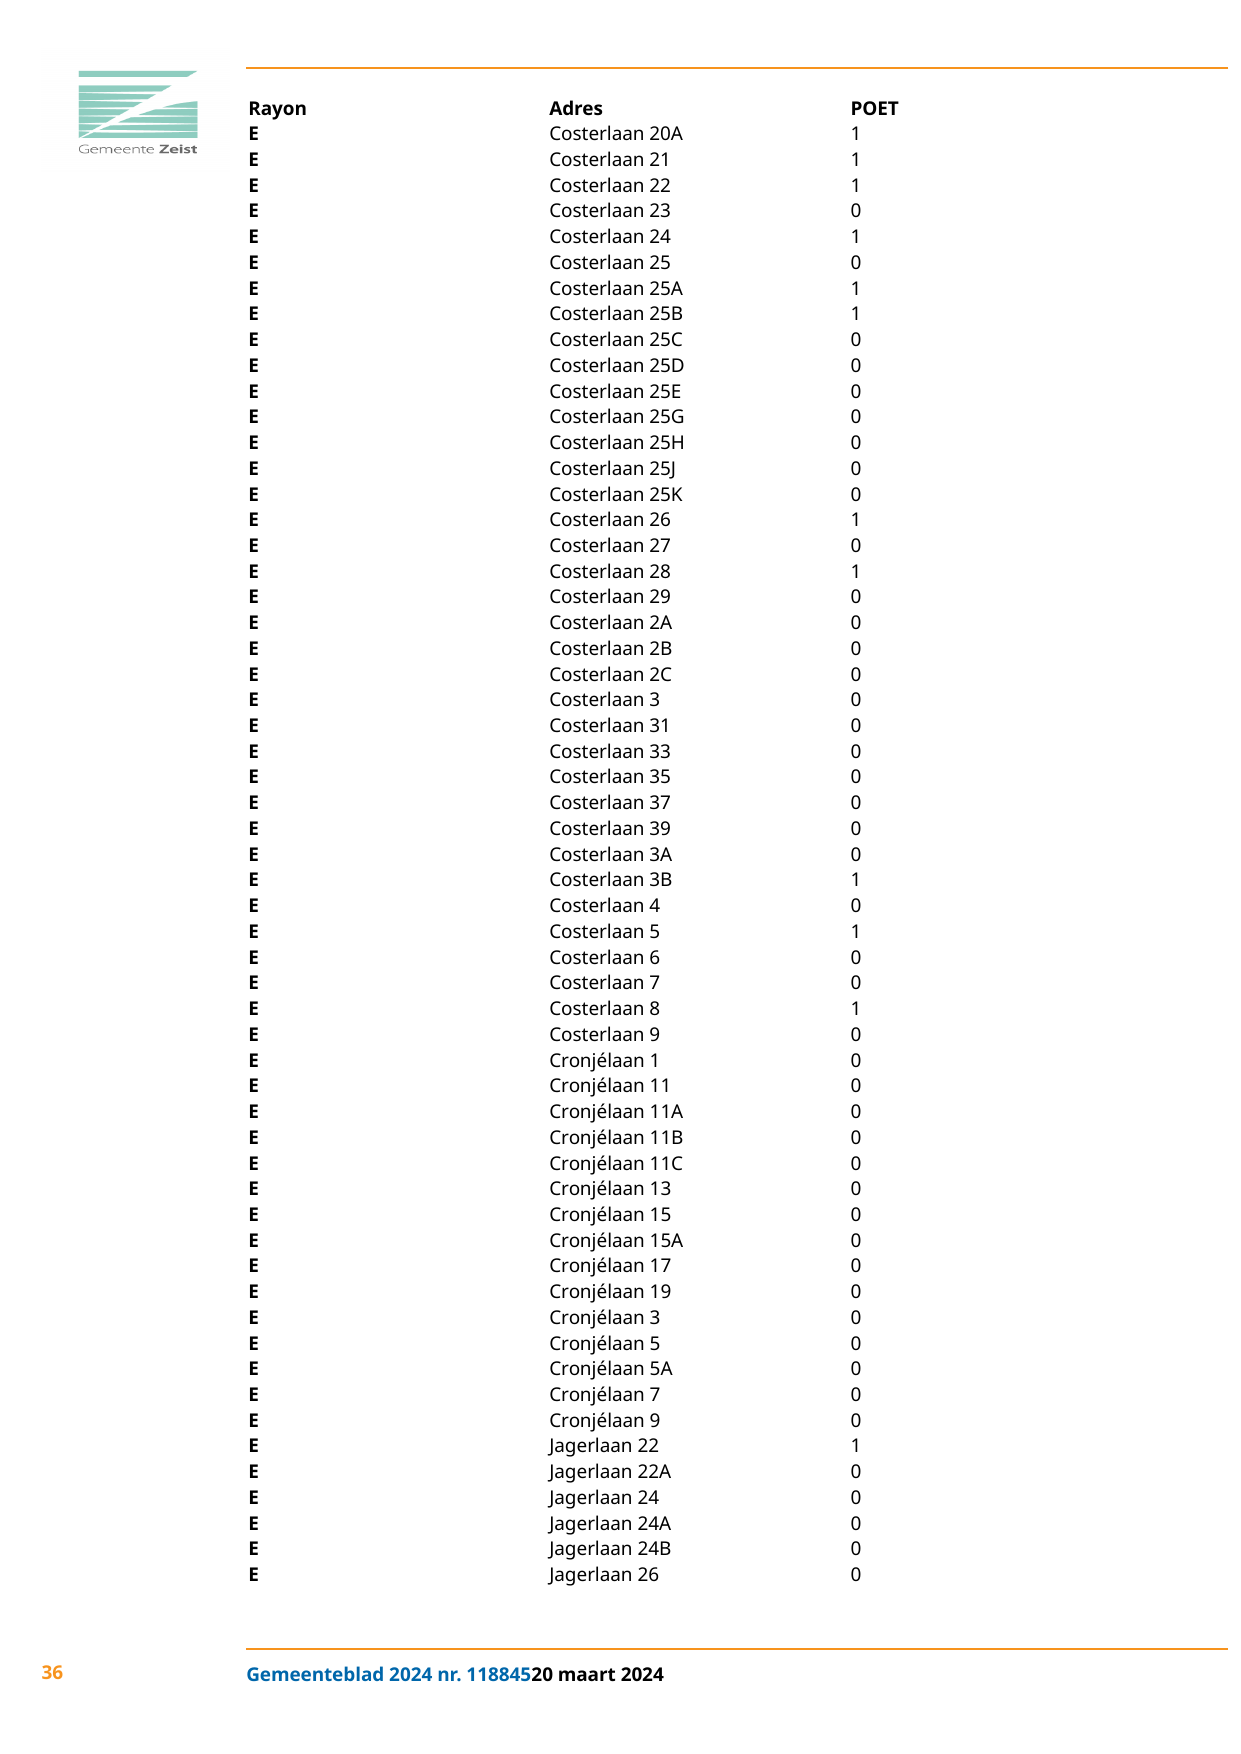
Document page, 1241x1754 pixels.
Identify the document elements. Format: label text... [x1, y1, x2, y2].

table_cell E [248, 970, 549, 995]
table_cell 0 [850, 790, 1152, 815]
table_cell Costerlaan 25C [549, 326, 850, 352]
table_cell Costerlaan 3B [549, 867, 850, 892]
table_cell E [248, 1073, 549, 1098]
table_cell 0 [850, 429, 1152, 455]
table_cell E [248, 558, 549, 584]
table_cell Costerlaan 9 [549, 1021, 850, 1047]
table_cell 0 [850, 378, 1152, 403]
table_cell Costerlaan 6 [549, 944, 850, 969]
table_cell E [248, 1047, 549, 1072]
table_cell Cronjélaan 15A [549, 1227, 850, 1253]
table_cell Costerlaan 29 [549, 584, 850, 609]
table_cell E [248, 1433, 549, 1458]
table_cell Costerlaan 25G [549, 404, 850, 429]
table_cell E [248, 1098, 549, 1124]
table_cell E [248, 455, 549, 481]
table_cell 0 [850, 1407, 1152, 1433]
table_cell Cronjélaan 15 [549, 1201, 850, 1227]
table_cell E [248, 1381, 549, 1407]
table_cell Costerlaan 25 [549, 249, 850, 275]
table_cell E [248, 790, 549, 815]
table_cell E [248, 584, 549, 609]
table_cell 1 [850, 275, 1152, 301]
table_cell Costerlaan 37 [549, 790, 850, 815]
table_cell 0 [850, 1021, 1152, 1047]
table_cell E [248, 1227, 549, 1253]
table_cell Jagerlaan 24A [549, 1510, 850, 1536]
table_cell Jagerlaan 22A [549, 1459, 850, 1484]
table_cell 0 [850, 198, 1152, 223]
table_cell E [248, 1201, 549, 1227]
table_cell 0 [850, 635, 1152, 661]
table_cell 0 [850, 1536, 1152, 1561]
table_cell Cronjélaan 11B [549, 1124, 850, 1150]
table_cell 1 [850, 1433, 1152, 1458]
table_cell E [248, 481, 549, 506]
table_cell 0 [850, 1201, 1152, 1227]
table_cell Cronjélaan 19 [549, 1278, 850, 1304]
table_cell E [248, 944, 549, 969]
table_cell Costerlaan 2B [549, 635, 850, 661]
table_cell Cronjélaan 11A [549, 1098, 850, 1124]
table_cell 1 [850, 918, 1152, 944]
table_cell Cronjélaan 5A [549, 1356, 850, 1381]
table_cell E [248, 429, 549, 455]
table_cell 1 [850, 867, 1152, 892]
table_cell E [248, 198, 549, 223]
table_cell Costerlaan 22 [549, 172, 850, 198]
table_cell E [248, 1278, 549, 1304]
table_cell 1 [850, 995, 1152, 1021]
table_cell 1 [850, 301, 1152, 326]
table_cell 0 [850, 1304, 1152, 1330]
table_cell 0 [850, 455, 1152, 481]
table_header POET [850, 95, 1152, 121]
table_cell 0 [850, 944, 1152, 969]
table_cell E [248, 1459, 549, 1484]
table_cell E [248, 249, 549, 275]
table_cell E [248, 687, 549, 712]
table_cell E [248, 918, 549, 944]
table_cell E [248, 738, 549, 764]
table_cell E [248, 1021, 549, 1047]
table_cell E [248, 172, 549, 198]
table_cell E [248, 121, 549, 146]
table_cell 0 [850, 893, 1152, 918]
table_cell 0 [850, 1124, 1152, 1150]
table_cell E [248, 609, 549, 635]
table_cell Costerlaan 2A [549, 609, 850, 635]
table_cell Cronjélaan 7 [549, 1381, 850, 1407]
table_cell 1 [850, 146, 1152, 172]
table_cell E [248, 712, 549, 738]
table_cell E [248, 326, 549, 352]
table_cell E [248, 352, 549, 378]
table_cell 0 [850, 1484, 1152, 1510]
table_cell E [248, 1124, 549, 1150]
table_cell Costerlaan 21 [549, 146, 850, 172]
table_cell Costerlaan 24 [549, 224, 850, 249]
table_cell E [248, 275, 549, 301]
table_cell Jagerlaan 24B [549, 1536, 850, 1561]
table_cell Cronjélaan 13 [549, 1175, 850, 1201]
table_cell 1 [850, 558, 1152, 584]
table_cell E [248, 1330, 549, 1356]
table_cell E [248, 1253, 549, 1278]
table_header Rayon [248, 95, 549, 121]
table_cell Costerlaan 23 [549, 198, 850, 223]
table_cell E [248, 893, 549, 918]
table_cell 0 [850, 404, 1152, 429]
table_cell Costerlaan 25B [549, 301, 850, 326]
table_cell E [248, 404, 549, 429]
table_cell E [248, 995, 549, 1021]
table_cell 1 [850, 506, 1152, 532]
table_cell Costerlaan 25K [549, 481, 850, 506]
table_cell E [248, 1407, 549, 1433]
table_cell Costerlaan 33 [549, 738, 850, 764]
table_cell E [248, 1175, 549, 1201]
table_cell 0 [850, 764, 1152, 789]
table_cell 0 [850, 1561, 1152, 1587]
table_cell E [248, 301, 549, 326]
table_cell 0 [850, 661, 1152, 687]
table_cell Costerlaan 25H [549, 429, 850, 455]
table_cell Cronjélaan 17 [549, 1253, 850, 1278]
table_cell 0 [850, 584, 1152, 609]
table_cell Costerlaan 5 [549, 918, 850, 944]
table_cell 1 [850, 121, 1152, 146]
table_cell 0 [850, 815, 1152, 841]
table_cell 1 [850, 224, 1152, 249]
table_cell 0 [850, 1356, 1152, 1381]
table_cell Jagerlaan 22 [549, 1433, 850, 1458]
table_cell Costerlaan 25J [549, 455, 850, 481]
table_cell E [248, 1536, 549, 1561]
table_cell 0 [850, 1253, 1152, 1278]
table_header Adres [549, 95, 850, 121]
table_cell Costerlaan 8 [549, 995, 850, 1021]
table_cell 0 [850, 1073, 1152, 1098]
table_cell 0 [850, 1330, 1152, 1356]
table_cell E [248, 1150, 549, 1175]
table_cell Costerlaan 3 [549, 687, 850, 712]
table_cell Cronjélaan 5 [549, 1330, 850, 1356]
table_cell Cronjélaan 3 [549, 1304, 850, 1330]
table_cell 0 [850, 1098, 1152, 1124]
table_cell 0 [850, 712, 1152, 738]
table_cell 0 [850, 1150, 1152, 1175]
table_cell 0 [850, 738, 1152, 764]
table_cell 0 [850, 1047, 1152, 1072]
table_cell E [248, 764, 549, 789]
table_cell Costerlaan 28 [549, 558, 850, 584]
table_cell E [248, 506, 549, 532]
table_cell 0 [850, 970, 1152, 995]
table_cell E [248, 1484, 549, 1510]
table_cell Jagerlaan 26 [549, 1561, 850, 1587]
table_cell 0 [850, 1510, 1152, 1536]
table_cell 0 [850, 1278, 1152, 1304]
table_cell Costerlaan 25E [549, 378, 850, 403]
picture [41, 47, 231, 172]
table_cell E [248, 1304, 549, 1330]
table_cell Costerlaan 7 [549, 970, 850, 995]
table_cell Costerlaan 20A [549, 121, 850, 146]
table_cell Cronjélaan 1 [549, 1047, 850, 1072]
table_cell 0 [850, 249, 1152, 275]
table_cell E [248, 635, 549, 661]
table_cell Cronjélaan 9 [549, 1407, 850, 1433]
table_cell 0 [850, 481, 1152, 506]
table_cell E [248, 1510, 549, 1536]
table_cell E [248, 661, 549, 687]
table_cell E [248, 841, 549, 867]
table_cell 0 [850, 326, 1152, 352]
table_cell Jagerlaan 24 [549, 1484, 850, 1510]
table_cell Cronjélaan 11C [549, 1150, 850, 1175]
table_cell 0 [850, 687, 1152, 712]
table_cell Costerlaan 35 [549, 764, 850, 789]
table_cell 0 [850, 841, 1152, 867]
table_cell 0 [850, 1227, 1152, 1253]
table_cell 0 [850, 609, 1152, 635]
table_cell Costerlaan 39 [549, 815, 850, 841]
table_cell E [248, 867, 549, 892]
table_cell Costerlaan 31 [549, 712, 850, 738]
table_cell Costerlaan 3A [549, 841, 850, 867]
table_cell 0 [850, 532, 1152, 558]
table_cell 0 [850, 1175, 1152, 1201]
table_cell Costerlaan 2C [549, 661, 850, 687]
table_cell Costerlaan 26 [549, 506, 850, 532]
table_cell Costerlaan 25A [549, 275, 850, 301]
table_cell Costerlaan 4 [549, 893, 850, 918]
table_cell Cronjélaan 11 [549, 1073, 850, 1098]
table_cell Costerlaan 25D [549, 352, 850, 378]
table_cell E [248, 1561, 549, 1587]
table_cell 0 [850, 352, 1152, 378]
table_cell E [248, 532, 549, 558]
table_cell 1 [850, 172, 1152, 198]
table_cell Costerlaan 27 [549, 532, 850, 558]
table_cell E [248, 1356, 549, 1381]
table_cell E [248, 378, 549, 403]
table_cell E [248, 224, 549, 249]
table_cell E [248, 146, 549, 172]
table_cell E [248, 815, 549, 841]
table_cell 0 [850, 1459, 1152, 1484]
table_cell 0 [850, 1381, 1152, 1407]
